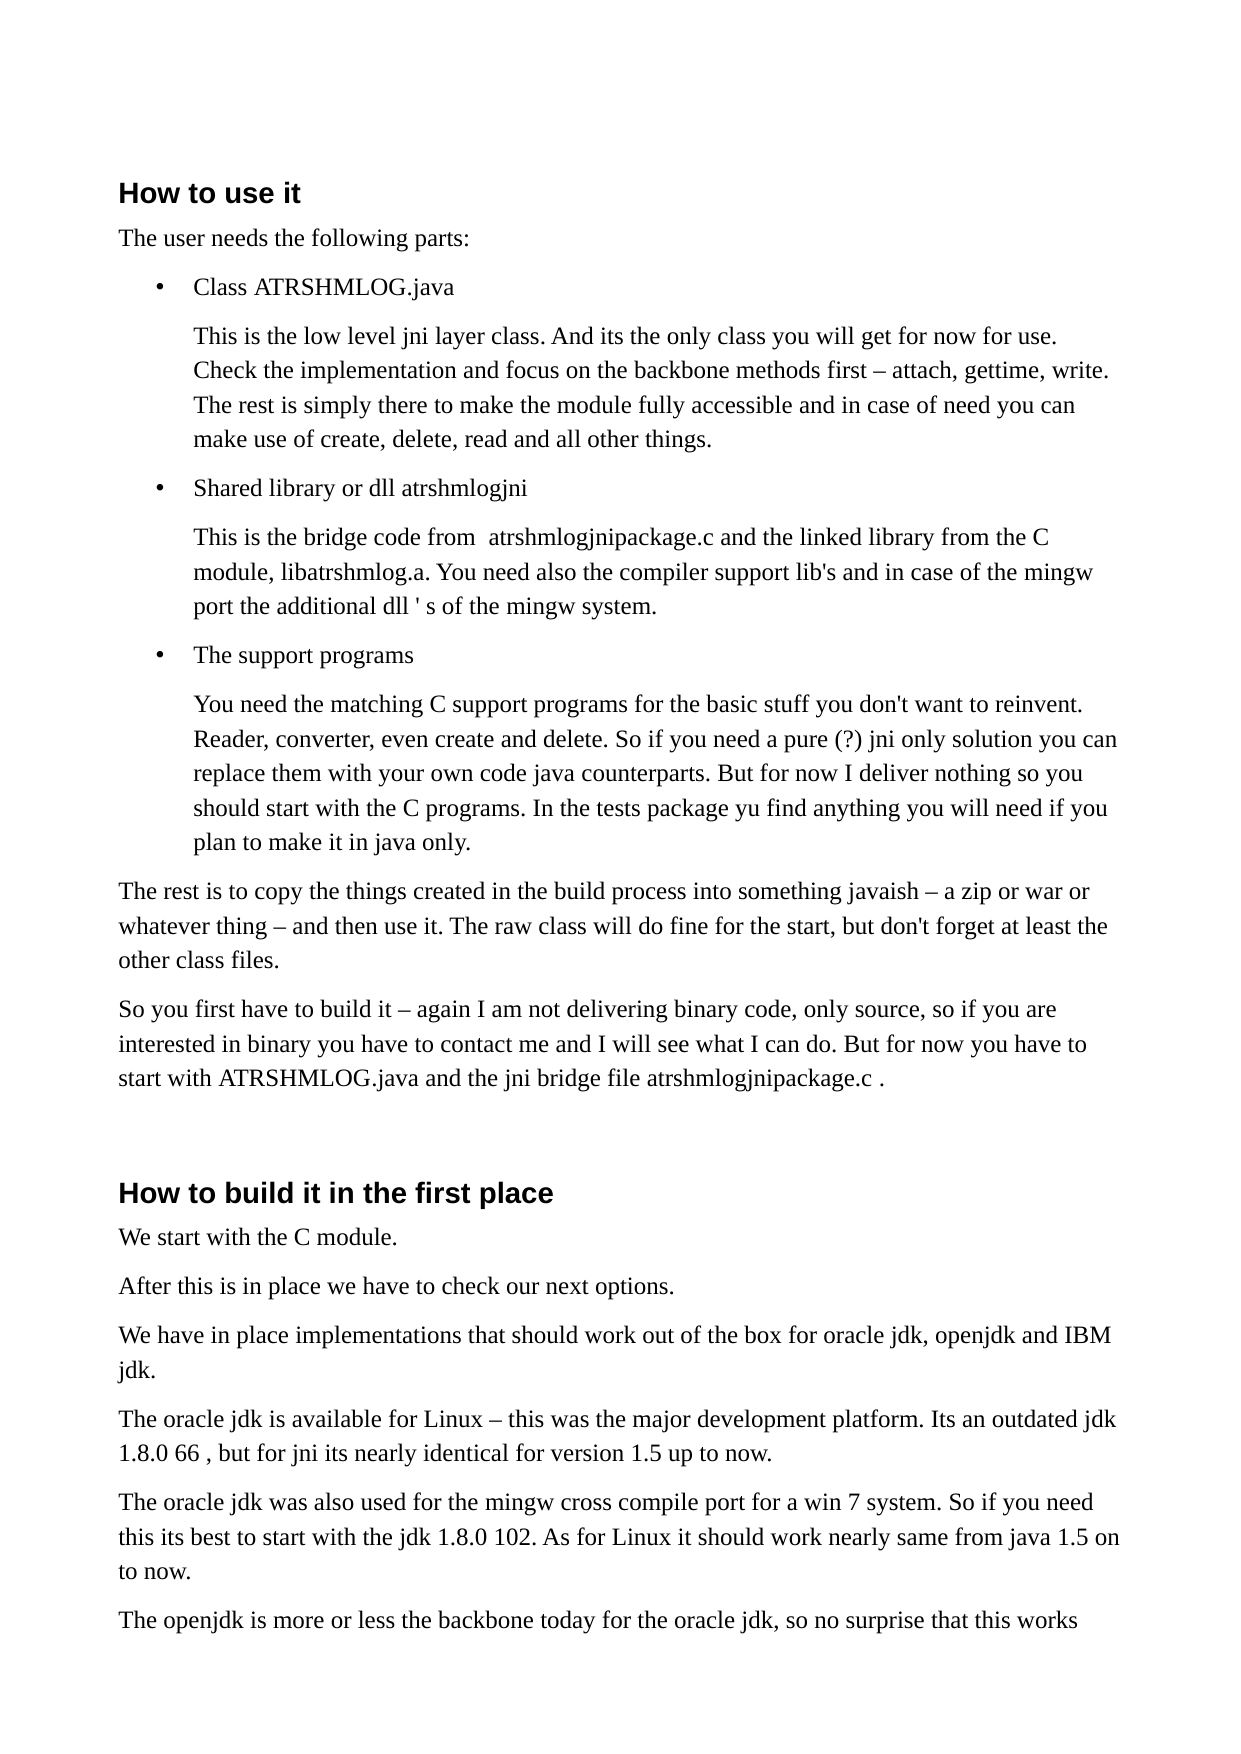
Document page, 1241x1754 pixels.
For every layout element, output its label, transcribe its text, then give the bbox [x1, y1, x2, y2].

list Shared library or dll atrshmlogjni [156, 473, 1122, 502]
text The user needs the following parts: [118, 223, 1122, 251]
text We start with the C module. [118, 1222, 1122, 1251]
subtitle How to use it [118, 176, 1122, 210]
text After this is in place we have to check our next options. [118, 1271, 1122, 1300]
text So you first have to build it – again I am not delivering binary code, only source, so if you are interested in binary you have to contact me and I will see what I can do. But for now you have to start with ATRSHMLOG.java and the jni bridge file atrshmlogjnipackage.c . [118, 994, 1122, 1092]
text The oracle jdk is available for Linux – this was the major development platform. Its an outdated jdk 1.8.0 66 , but for jni its nearly identical for version 1.5 up to now. [118, 1404, 1122, 1467]
list This is the low level jni layer class. And its the only class you will get for now for use. Check the implementation and focus on the backbone methods first – attach, gettime, write. The rest is simply there to make the module fully accessible and in case of need you can make use of create, delete, read and all other things. [156, 321, 1122, 453]
text We have in place implementations that should work out of the box for oracle jdk, openjdk and IBM jdk. [118, 1320, 1122, 1384]
subtitle How to build it in the first place [118, 1176, 1122, 1210]
list Class ATRSHMLOG.java [156, 272, 1122, 300]
text The rest is to copy the things created in the build process into something javaish – a zip or war or whatever thing – and then use it. The raw class will do fine for the start, but don't forget at least the other class files. [118, 876, 1122, 974]
list This is the bridge code from atrshmlogjnipackage.c and the linked library from the C module, libatrshmlog.a. You need also the compiler support lib's and in case of the mingw port the additional dll ' s of the mingw system. [156, 522, 1122, 620]
text The openjdk is more or less the backbone today for the oracle jdk, so no surprise that this works [118, 1606, 1122, 1634]
list The support programs [156, 640, 1122, 669]
list You need the matching C support programs for the basic stuff you don't want to reinvent. Reader, converter, even create and delete. So if you need a pure (?) jni only solution you can replace them with your own code java counterparts. But for now I deliver nothing so you should start with the C programs. In the tests package yu find anything you will need if you plan to make it in java only. [156, 689, 1122, 856]
text The oracle jdk was also used for the mingw cross compile port for a win 7 system. So if you need this its best to start with the jdk 1.8.0 102. As for Linux it should work nearly same from java 1.5 on to now. [118, 1487, 1122, 1585]
